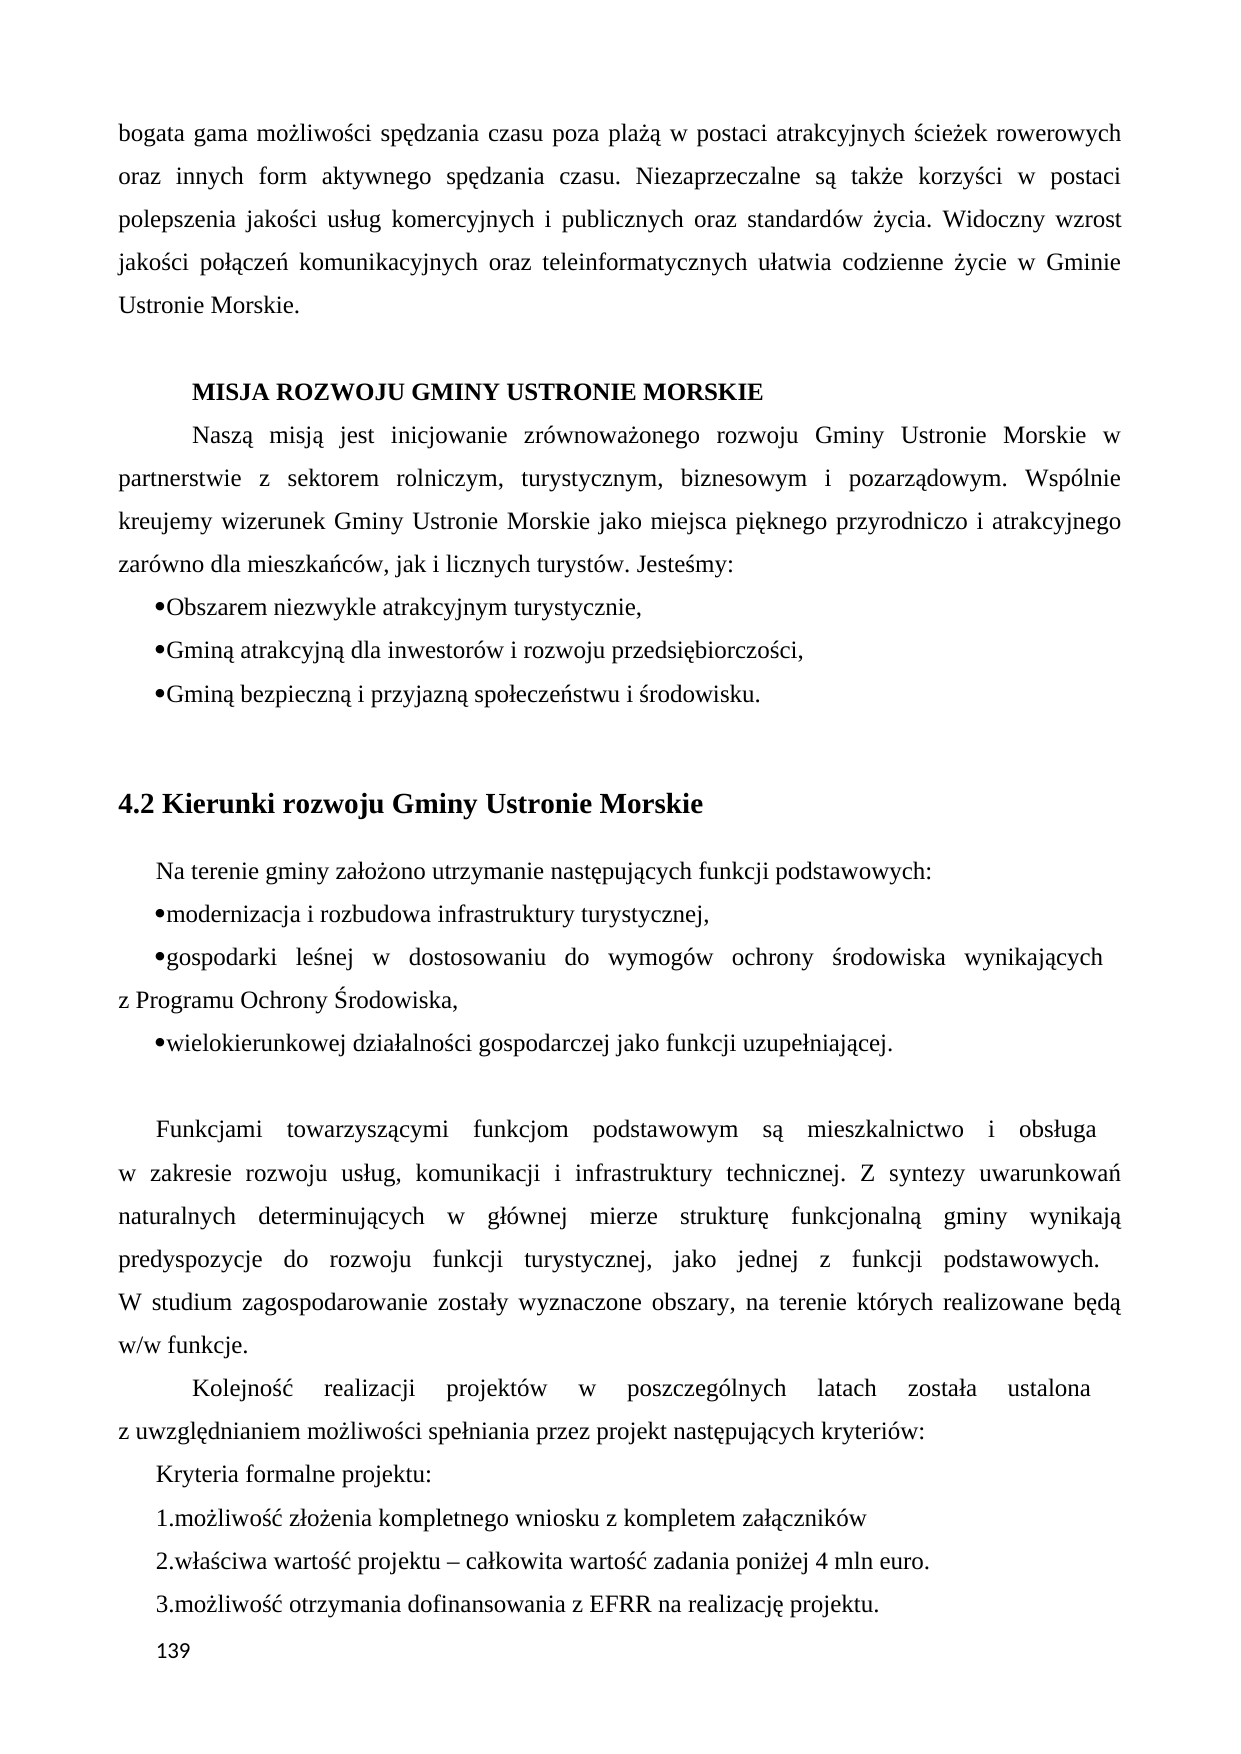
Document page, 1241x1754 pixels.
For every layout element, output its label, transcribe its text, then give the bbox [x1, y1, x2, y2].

text Naszą misją jest inicjowanie zrównoważonego rozwoju Gminy Ustronie Morskie w partnerstwie z sektorem rolniczym, turystycznym, biznesowym i pozarządowym. Wspólnie kreujemy wizerunek Gminy Ustronie Morskie jako miejsca pięknego przyrodniczo i atrakcyjnego zarówno dla mieszkańców, jak i licznych turystów. Jesteśmy: [118, 420, 1122, 578]
list Obszarem niezwykle atrakcyjnym turystycznie, [118, 592, 1122, 621]
list możliwość złożenia kompletnego wniosku z kompletem załączników [118, 1503, 1122, 1531]
list możliwość otrzymania dofinansowania z EFRR na realizację projektu. [118, 1589, 1122, 1618]
text Funkcjami towarzyszącymi funkcjom podstawowym są mieszkalnictwo i obsługa w zakresie rozwoju usług, komunikacji i infrastruktury technicznej. Z syntezy uwarunkowań naturalnych determinujących w głównej mierze strukturę funkcjonalną gminy wynikają predyspozycje do rozwoju funkcji turystycznej, jako jednej z funkcji podstawowych. W studium zagospodarowanie zostały wyznaczone obszary, na terenie których realizowane będą w/w funkcje. [118, 1114, 1122, 1359]
list gospodarki leśnej w dostosowaniu do wymogów ochrony środowiska wynikających z Programu Ochrony Środowiska, [118, 942, 1122, 1014]
list Gminą bezpieczną i przyjazną społeczeństwu i środowisku. [118, 679, 1122, 707]
text Kolejność realizacji projektów w poszczególnych latach została ustalona z uwzględnianiem możliwości spełniania przez projekt następujących kryteriów: [118, 1373, 1122, 1445]
list wielokierunkowej działalności gospodarczej jako funkcji uzupełniającej. [118, 1028, 1122, 1057]
text MISJA ROZWOJU GMINY USTRONIE MORSKIE [118, 377, 1122, 406]
text Kryteria formalne projektu: [118, 1459, 1122, 1488]
list modernizacja i rozbudowa infrastruktury turystycznej, [118, 899, 1122, 928]
text bogata gama możliwości spędzania czasu poza plażą w postaci atrakcyjnych ścieżek rowerowych oraz innych form aktywnego spędzania czasu. Niezaprzeczalne są także korzyści w postaci polepszenia jakości usług komercyjnych i publicznych oraz standardów życia. Widoczny wzrost jakości połączeń komunikacyjnych oraz teleinformatycznych ułatwia codzienne życie w Gminie Ustronie Morskie. [118, 118, 1122, 319]
list Gminą atrakcyjną dla inwestorów i rozwoju przedsiębiorczości, [118, 636, 1122, 664]
text Na terenie gminy założono utrzymanie następujących funkcji podstawowych: [118, 856, 1122, 884]
list właściwa wartość projektu – całkowita wartość zadania poniżej 4 mln euro. [118, 1546, 1122, 1574]
subtitle 4.2 Kierunki rozwoju Gminy Ustronie Morskie [118, 786, 703, 819]
